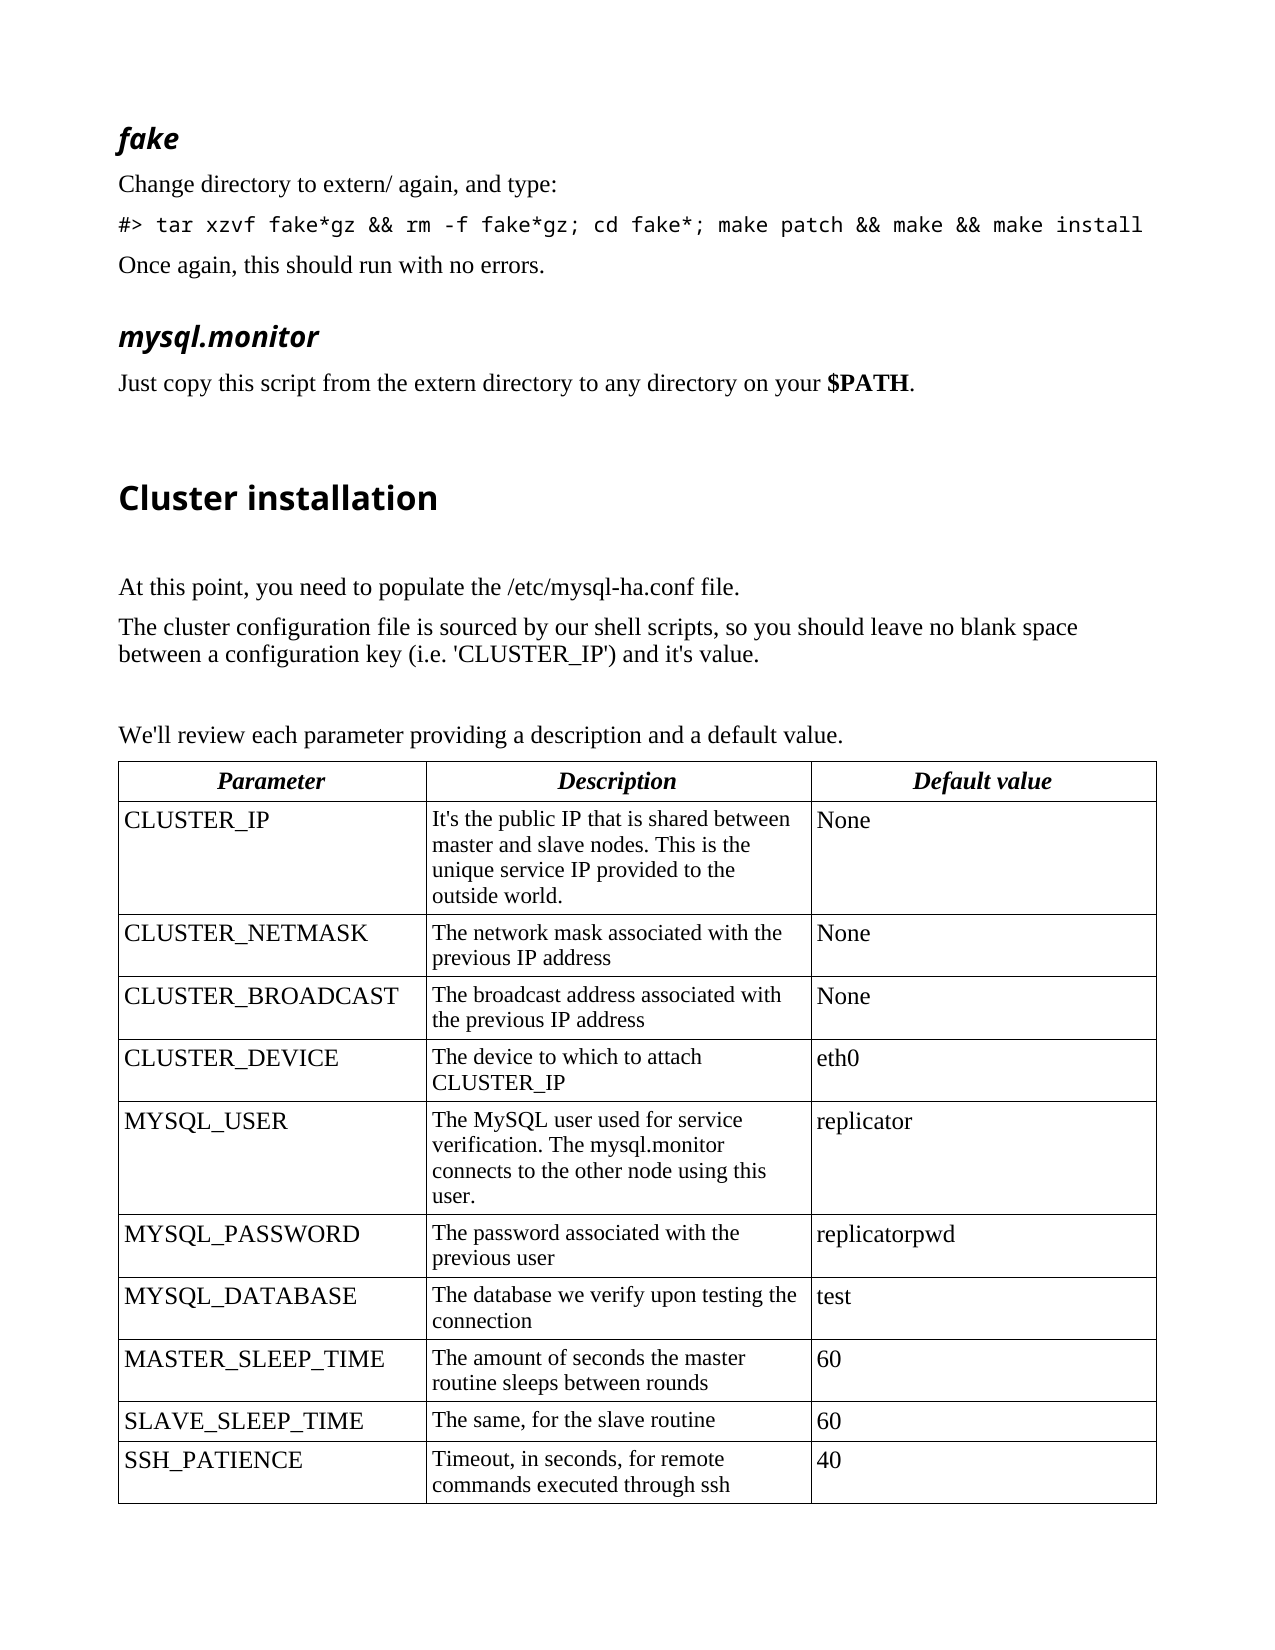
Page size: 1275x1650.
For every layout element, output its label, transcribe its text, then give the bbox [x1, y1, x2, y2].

table_cell replicator [812, 1102, 1156, 1214]
table_cell The same, for the slave routine [427, 1402, 811, 1441]
table_header Default value [812, 762, 1156, 801]
table_cell None [812, 977, 1156, 1038]
table_cell The network mask associated with the previous IP address [427, 915, 811, 976]
table_cell CLUSTER_IP [119, 802, 426, 914]
table_cell eth0 [812, 1040, 1156, 1101]
table_cell It's the public IP that is shared between master and slave nodes. This is the unique service IP provided to the outside world. [427, 802, 811, 914]
text Just copy this script from the extern directory to any directory on your $PATH. [118, 369, 1157, 397]
table_cell 60 [812, 1402, 1156, 1441]
table_cell The MySQL user used for service verification. The mysql.monitor connects to the other node using this user. [427, 1102, 811, 1214]
text The cluster configuration file is sourced by our shell scripts, so you should leave no blank space between a configuration key (i.e. 'CLUSTER_IP') and it's value. [118, 613, 1157, 668]
subtitle Cluster installation [118, 474, 1157, 520]
table_cell The database we verify upon testing the connection [427, 1278, 811, 1339]
table_cell None [812, 802, 1156, 914]
table_cell The device to which to attach CLUSTER_IP [427, 1040, 811, 1101]
subtitle mysql.monitor [118, 317, 1157, 356]
table_cell CLUSTER_BROADCAST [119, 977, 426, 1038]
table_cell SSH_PATIENCE [119, 1442, 426, 1503]
table_cell 60 [812, 1340, 1156, 1401]
table_cell MYSQL_DATABASE [119, 1278, 426, 1339]
table_cell MYSQL_PASSWORD [119, 1215, 426, 1277]
table_header Parameter [119, 762, 426, 801]
table_cell SLAVE_SLEEP_TIME [119, 1402, 426, 1441]
subtitle fake [118, 118, 1157, 158]
table_cell CLUSTER_NETMASK [119, 915, 426, 976]
table_cell test [812, 1278, 1156, 1339]
text #> tar xzvf fake*gz && rm -f fake*gz; cd fake*; make patch && make && make install [118, 211, 1157, 239]
text Once again, this should run with no errors. [118, 251, 1157, 279]
text At this point, you need to populate the /etc/mysql-ha.conf file. [118, 573, 1157, 600]
text We'll review each parameter providing a description and a default value. [118, 721, 1157, 749]
table_cell Timeout, in seconds, for remote commands executed through ssh [427, 1442, 811, 1503]
table_cell MYSQL_USER [119, 1102, 426, 1214]
table_cell The amount of seconds the master routine sleeps between rounds [427, 1340, 811, 1401]
table_cell None [812, 915, 1156, 976]
table_cell 40 [812, 1442, 1156, 1503]
table_cell replicatorpwd [812, 1215, 1156, 1277]
text Change directory to extern/ again, and type: [118, 170, 1157, 198]
table_cell The broadcast address associated with the previous IP address [427, 977, 811, 1038]
table_cell CLUSTER_DEVICE [119, 1040, 426, 1101]
table_cell The password associated with the previous user [427, 1215, 811, 1277]
table_cell MASTER_SLEEP_TIME [119, 1340, 426, 1401]
table_header Description [427, 762, 811, 801]
